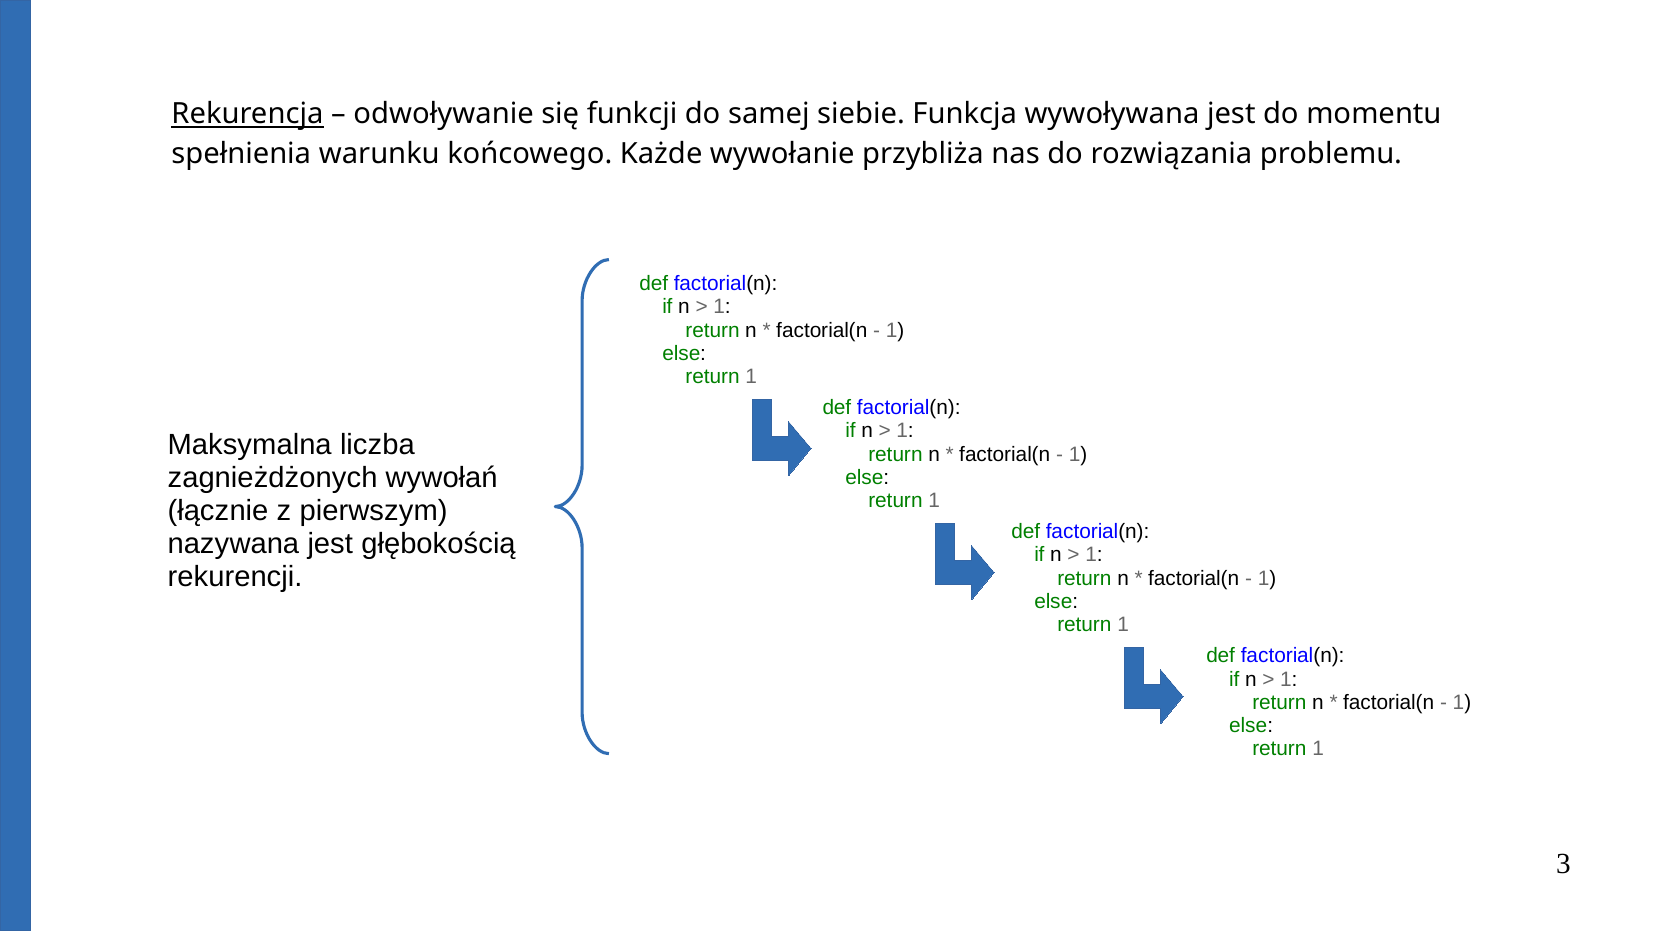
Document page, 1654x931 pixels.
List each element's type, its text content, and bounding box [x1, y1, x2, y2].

text_box Rekurencja – odwoływanie się funkcji do samej siebie. Funkcja wywoływana jest do momentu spełnienia warunku końcowego. Każde wywołanie przybliża nas do rozwiązania problemu. [156, 84, 1497, 178]
text_box def factorial(n): if n > 1: return n * factorial(n - 1) else: return 1 [1191, 636, 1489, 768]
text_box [1124, 647, 1184, 724]
text_box [752, 399, 807, 476]
text_box def factorial(n): if n > 1: return n * factorial(n - 1) else: return 1 [624, 264, 997, 396]
text_box def factorial(n): if n > 1: return n * factorial(n - 1) else: return 1 [807, 388, 1180, 520]
text_box Maksymalna liczba zagnieżdżonych wywołań (łącznie z pierwszym) nazywana jest głębokością rekurencji. [152, 420, 549, 618]
text_box [935, 523, 995, 600]
text_box def factorial(n): if n > 1: return n * factorial(n - 1) else: return 1 [996, 512, 1369, 644]
text_box [0, 0, 31, 931]
